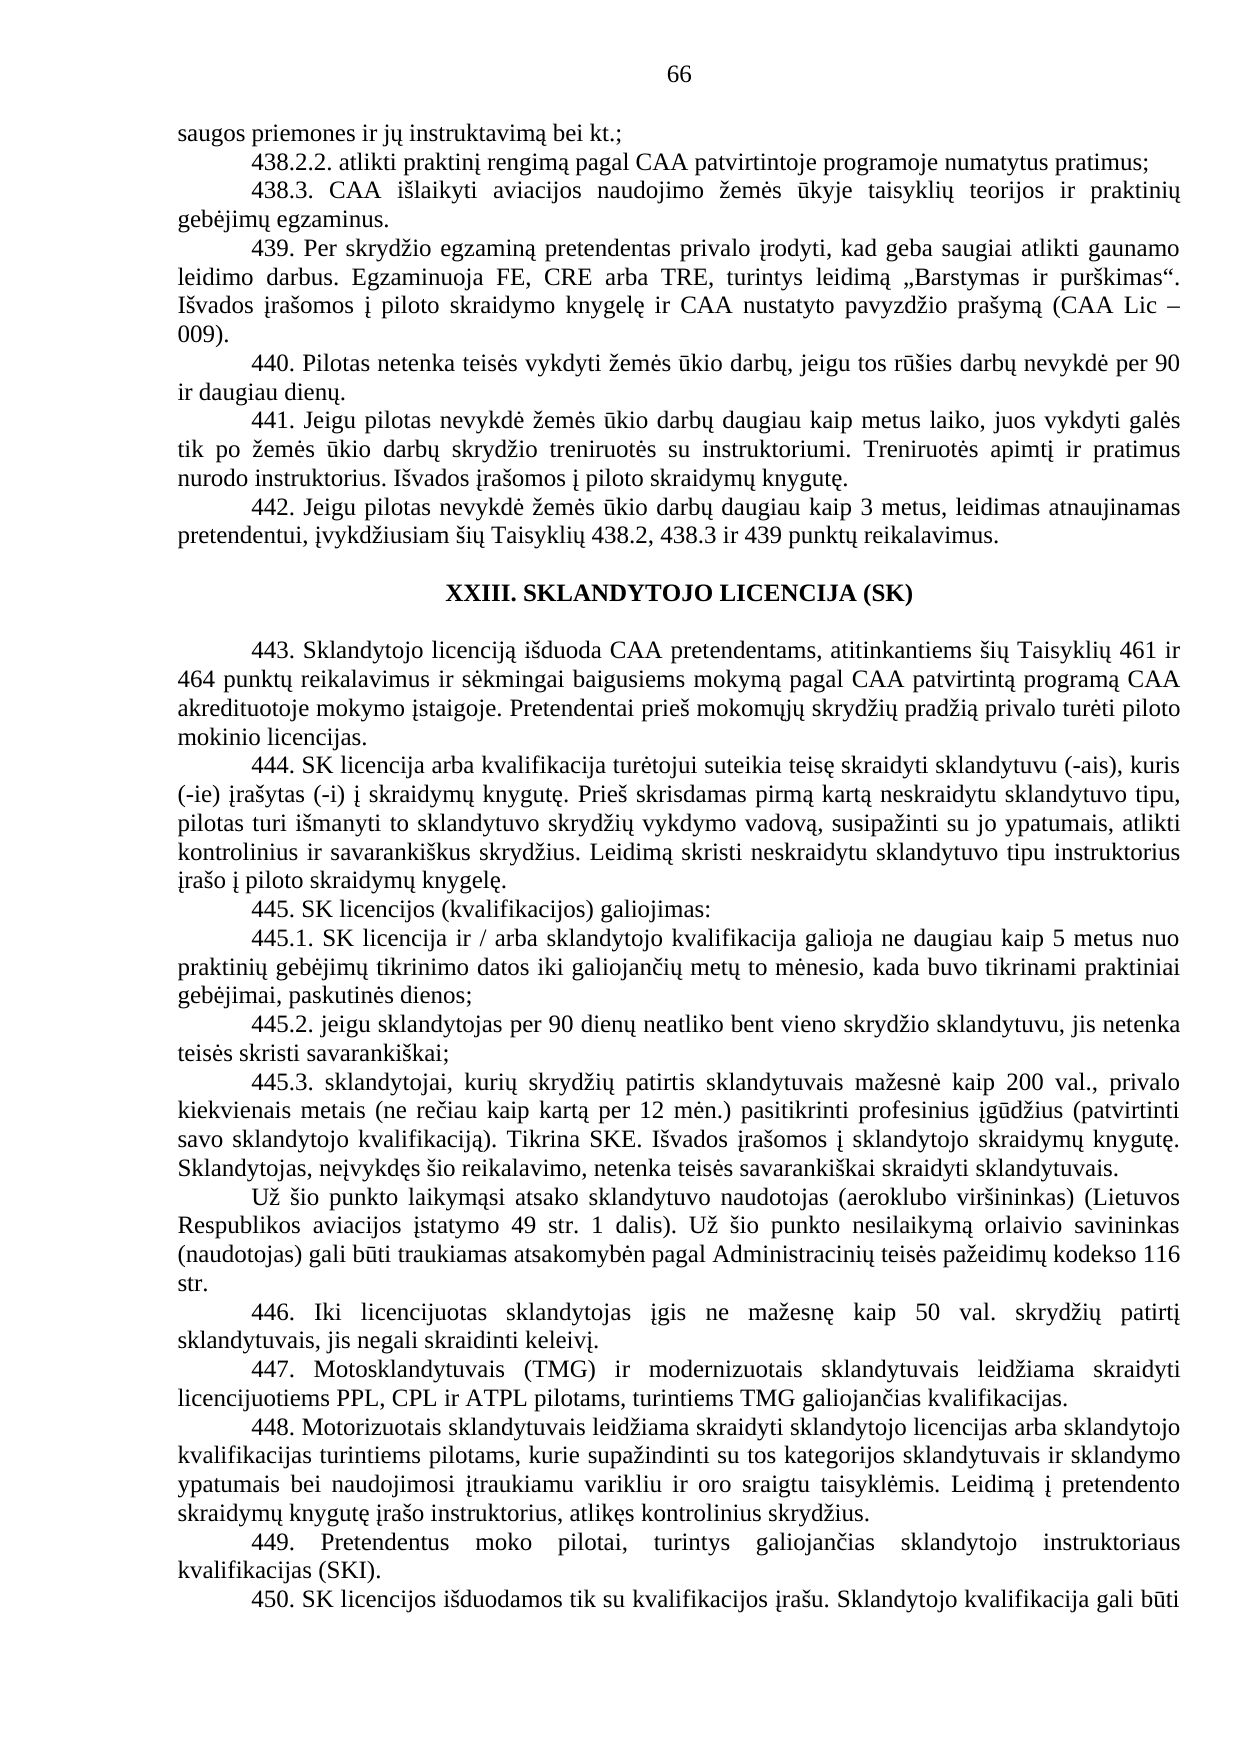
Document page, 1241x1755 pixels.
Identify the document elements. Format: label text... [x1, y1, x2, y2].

text 450. SK licencijos išduodamos tik su kvalifikacijos įrašu. Sklandytojo kvalifikacija gali būti [177, 1584, 1181, 1613]
text 438.2.2. atlikti praktinį rengimą pagal CAA patvirtintoje programoje numatytus pratimus; [177, 147, 1181, 176]
text 446. Iki licencijuotas sklandytojas įgis ne mažesnę kaip 50 val. skrydžių patirtį sklandytuvais, jis negali skraidinti keleivį. [177, 1297, 1181, 1354]
text 449. Pretendentus moko pilotai, turintys galiojančias sklandytojo instruktoriaus kvalifikacijas (SKI). [177, 1527, 1181, 1584]
text 440. Pilotas netenka teisės vykdyti žemės ūkio darbų, jeigu tos rūšies darbų nevykdė per 90 ir daugiau dienų. [177, 348, 1181, 406]
text 444. SK licencija arba kvalifikacija turėtojui suteikia teisę skraidyti sklandytuvu (-ais), kuris (-ie) įrašytas (-i) į skraidymų knygutę. Prieš skrisdamas pirmą kartą neskraidytu sklandytuvo tipu, pilotas turi išmanyti to sklandytuvo skrydžių vykdymo vadovą, susipažinti su jo ypatumais, atlikti kontrolinius ir savarankiškus skrydžius. Leidimą skristi neskraidytu sklandytuvo tipu instruktorius įrašo į piloto skraidymų knygelę. [177, 751, 1181, 894]
text 442. Jeigu pilotas nevykdė žemės ūkio darbų daugiau kaip 3 metus, leidimas atnaujinamas pretendentui, įvykdžiusiam šių Taisyklių 438.2, 438.3 ir 439 punktų reikalavimus. [177, 492, 1181, 549]
text saugos priemones ir jų instruktavimą bei kt.; [177, 118, 1181, 147]
text 441. Jeigu pilotas nevykdė žemės ūkio darbų daugiau kaip metus laiko, juos vykdyti galės tik po žemės ūkio darbų skrydžio treniruotės su instruktoriumi. Treniruotės apimtį ir pratimus nurodo instruktorius. Išvados įrašomos į piloto skraidymų knygutę. [177, 406, 1181, 492]
text 443. Sklandytojo licenciją išduoda CAA pretendentams, atitinkantiems šių Taisyklių 461 ir 464 punktų reikalavimus ir sėkmingai baigusiems mokymą pagal CAA patvirtintą programą CAA akredituotoje mokymo įstaigoje. Pretendentai prieš mokomųjų skrydžių pradžią privalo turėti piloto mokinio licencijas. [177, 636, 1181, 751]
text 438.3. CAA išlaikyti aviacijos naudojimo žemės ūkyje taisyklių teorijos ir praktinių gebėjimų egzaminus. [177, 176, 1181, 233]
text 448. Motorizuotais sklandytuvais leidžiama skraidyti sklandytojo licencijas arba sklandytojo kvalifikacijas turintiems pilotams, kurie supažindinti su tos kategorijos sklandytuvais ir sklandymo ypatumais bei naudojimosi įtraukiamu varikliu ir oro sraigtu taisyklėmis. Leidimą į pretendento skraidymų knygutę įrašo instruktorius, atlikęs kontrolinius skrydžius. [177, 1412, 1181, 1527]
text XXIII. SKLANDYTOJO LICENCIJA (SK) [177, 578, 1181, 607]
text 439. Per skrydžio egzaminą pretendentas privalo įrodyti, kad geba saugiai atlikti gaunamo leidimo darbus. Egzaminuoja FE, CRE arba TRE, turintys leidimą „Barstymas ir purškimas“. Išvados įrašomos į piloto skraidymo knygelę ir CAA nustatyto pavyzdžio prašymą (CAA Lic – 009). [177, 233, 1181, 348]
text 445.2. jeigu sklandytojas per 90 dienų neatliko bent vieno skrydžio sklandytuvu, jis netenka teisės skristi savarankiškai; [177, 1009, 1181, 1067]
text 445. SK licencijos (kvalifikacijos) galiojimas: [177, 894, 1181, 923]
text Už šio punkto laikymąsi atsako sklandytuvo naudotojas (aeroklubo viršininkas) (Lietuvos Respublikos aviacijos įstatymo 49 str. 1 dalis). Už šio punkto nesilaikymą orlaivio savininkas (naudotojas) gali būti traukiamas atsakomybėn pagal Administracinių teisės pažeidimų kodekso 116 str. [177, 1182, 1181, 1297]
text 445.3. sklandytojai, kurių skrydžių patirtis sklandytuvais mažesnė kaip 200 val., privalo kiekvienais metais (ne rečiau kaip kartą per 12 mėn.) pasitikrinti profesinius įgūdžius (patvirtinti savo sklandytojo kvalifikaciją). Tikrina SKE. Išvados įrašomos į sklandytojo skraidymų knygutę. Sklandytojas, neįvykdęs šio reikalavimo, netenka teisės savarankiškai skraidyti sklandytuvais. [177, 1067, 1181, 1182]
text 447. Motosklandytuvais (TMG) ir modernizuotais sklandytuvais leidžiama skraidyti licencijuotiems PPL, CPL ir ATPL pilotams, turintiems TMG galiojančias kvalifikacijas. [177, 1354, 1181, 1412]
text 445.1. SK licencija ir / arba sklandytojo kvalifikacija galioja ne daugiau kaip 5 metus nuo praktinių gebėjimų tikrinimo datos iki galiojančių metų to mėnesio, kada buvo tikrinami praktiniai gebėjimai, paskutinės dienos; [177, 923, 1181, 1009]
